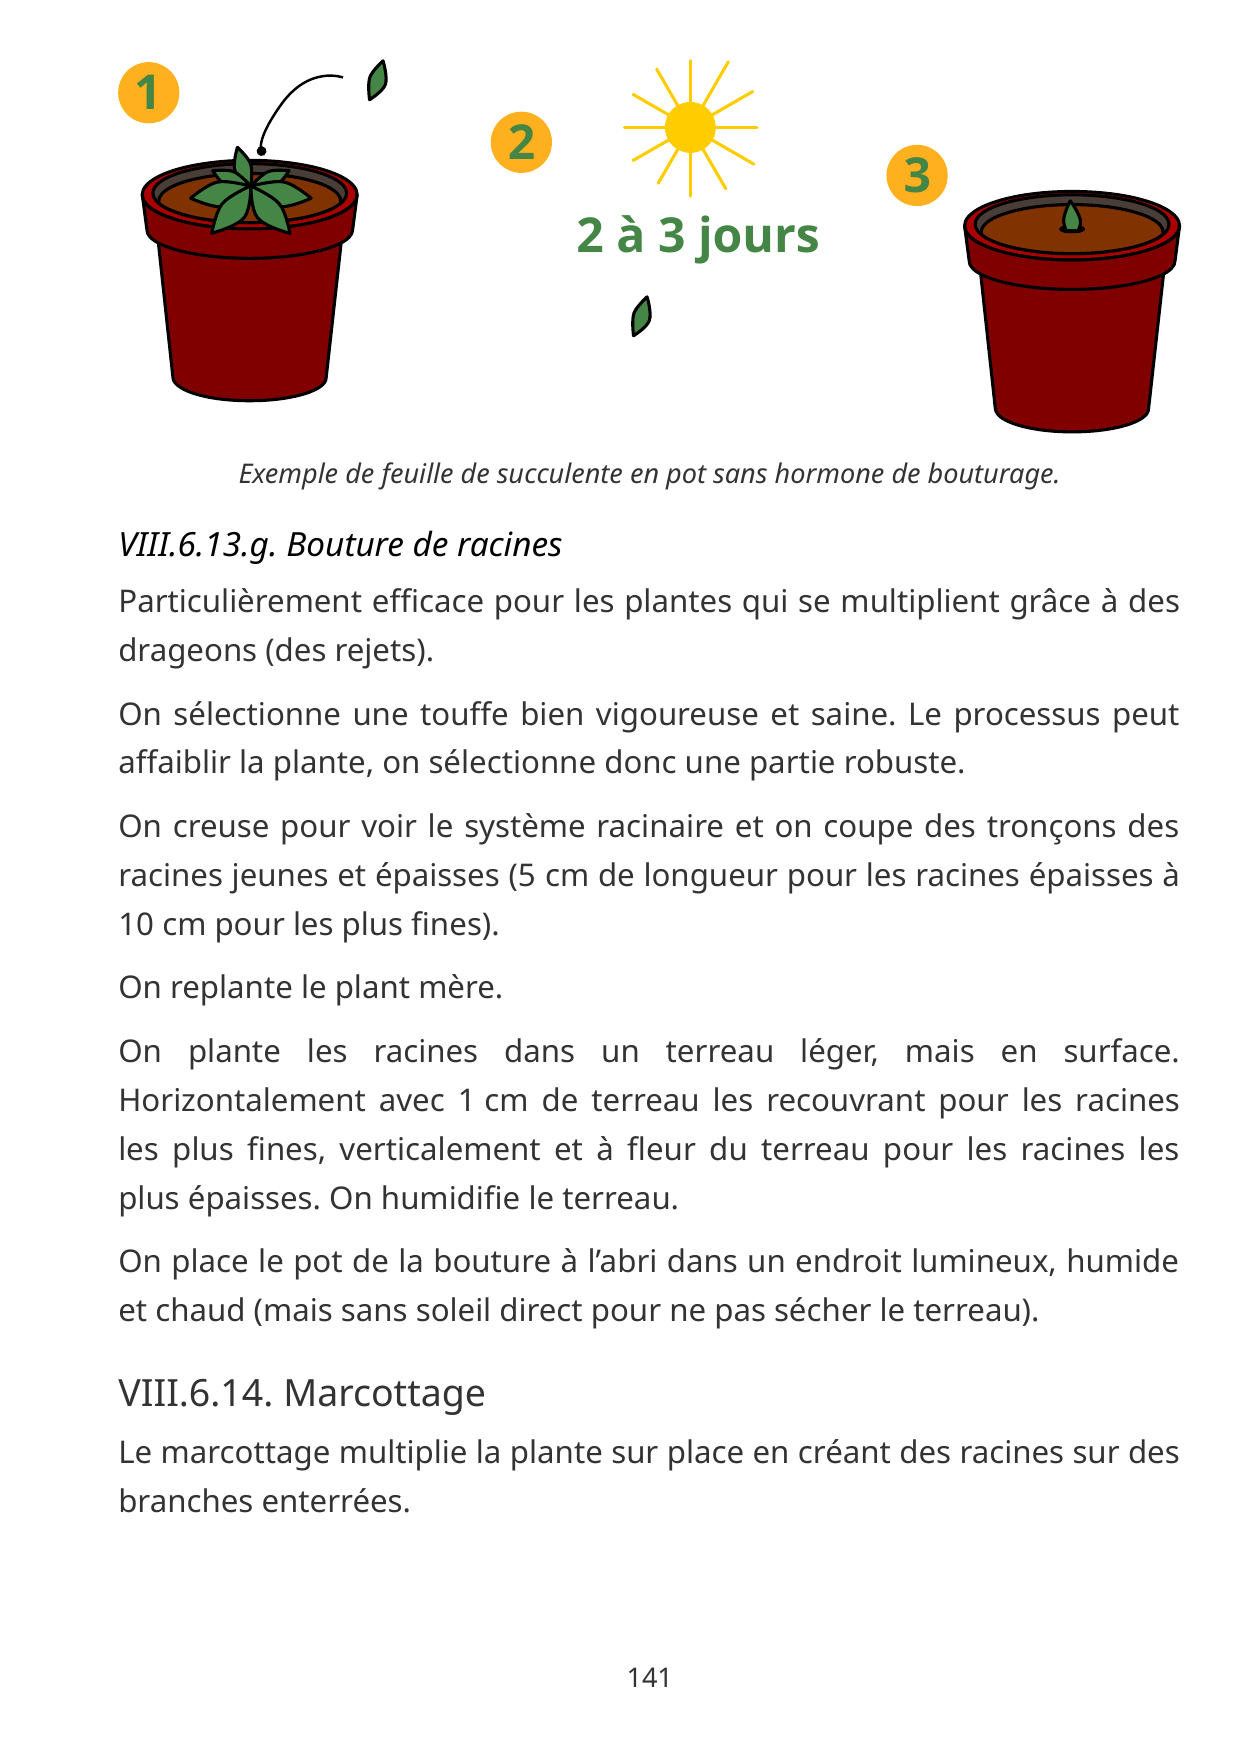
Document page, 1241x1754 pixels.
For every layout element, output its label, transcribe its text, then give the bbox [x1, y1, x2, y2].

text On replante le plant mère. [118, 965, 1181, 1008]
text On sélectionne une touffe bien vigoureuse et saine. Le processus peut affaiblir la plante, on sélectionne donc une partie robuste. [118, 691, 1181, 783]
text Exemple de feuille de succulente en pot sans hormone de bouturage. [118, 454, 1181, 491]
text On plante les racines dans un terreau léger, mais en surface. Horizontalement avec 1 cm de terreau les recouvrant pour les racines les plus fines, verticalement et à fleur du terreau pour les racines les plus épaisses. On humidifie le terreau. [118, 1029, 1181, 1218]
subtitle Marcottage [118, 1366, 1181, 1417]
subtitle Bouture de racines [118, 521, 1181, 566]
text On place le pot de la bouture à l’abri dans un endroit lumineux, humide et chaud (mais sans soleil direct pour ne pas sécher le terreau). [118, 1239, 1181, 1331]
text Particulièrement efficace pour les plantes qui se multiplient grâce à des drageons (des rejets). [118, 579, 1181, 671]
text On creuse pour voir le système racinaire et on coupe des tronçons des racines jeunes et épaisses (5 cm de longueur pour les racines épaisses à 10 cm pour les plus fines). [118, 804, 1181, 944]
text Le marcottage multiplie la plante sur place en créant des racines sur des branches enterrées. [118, 1430, 1181, 1522]
